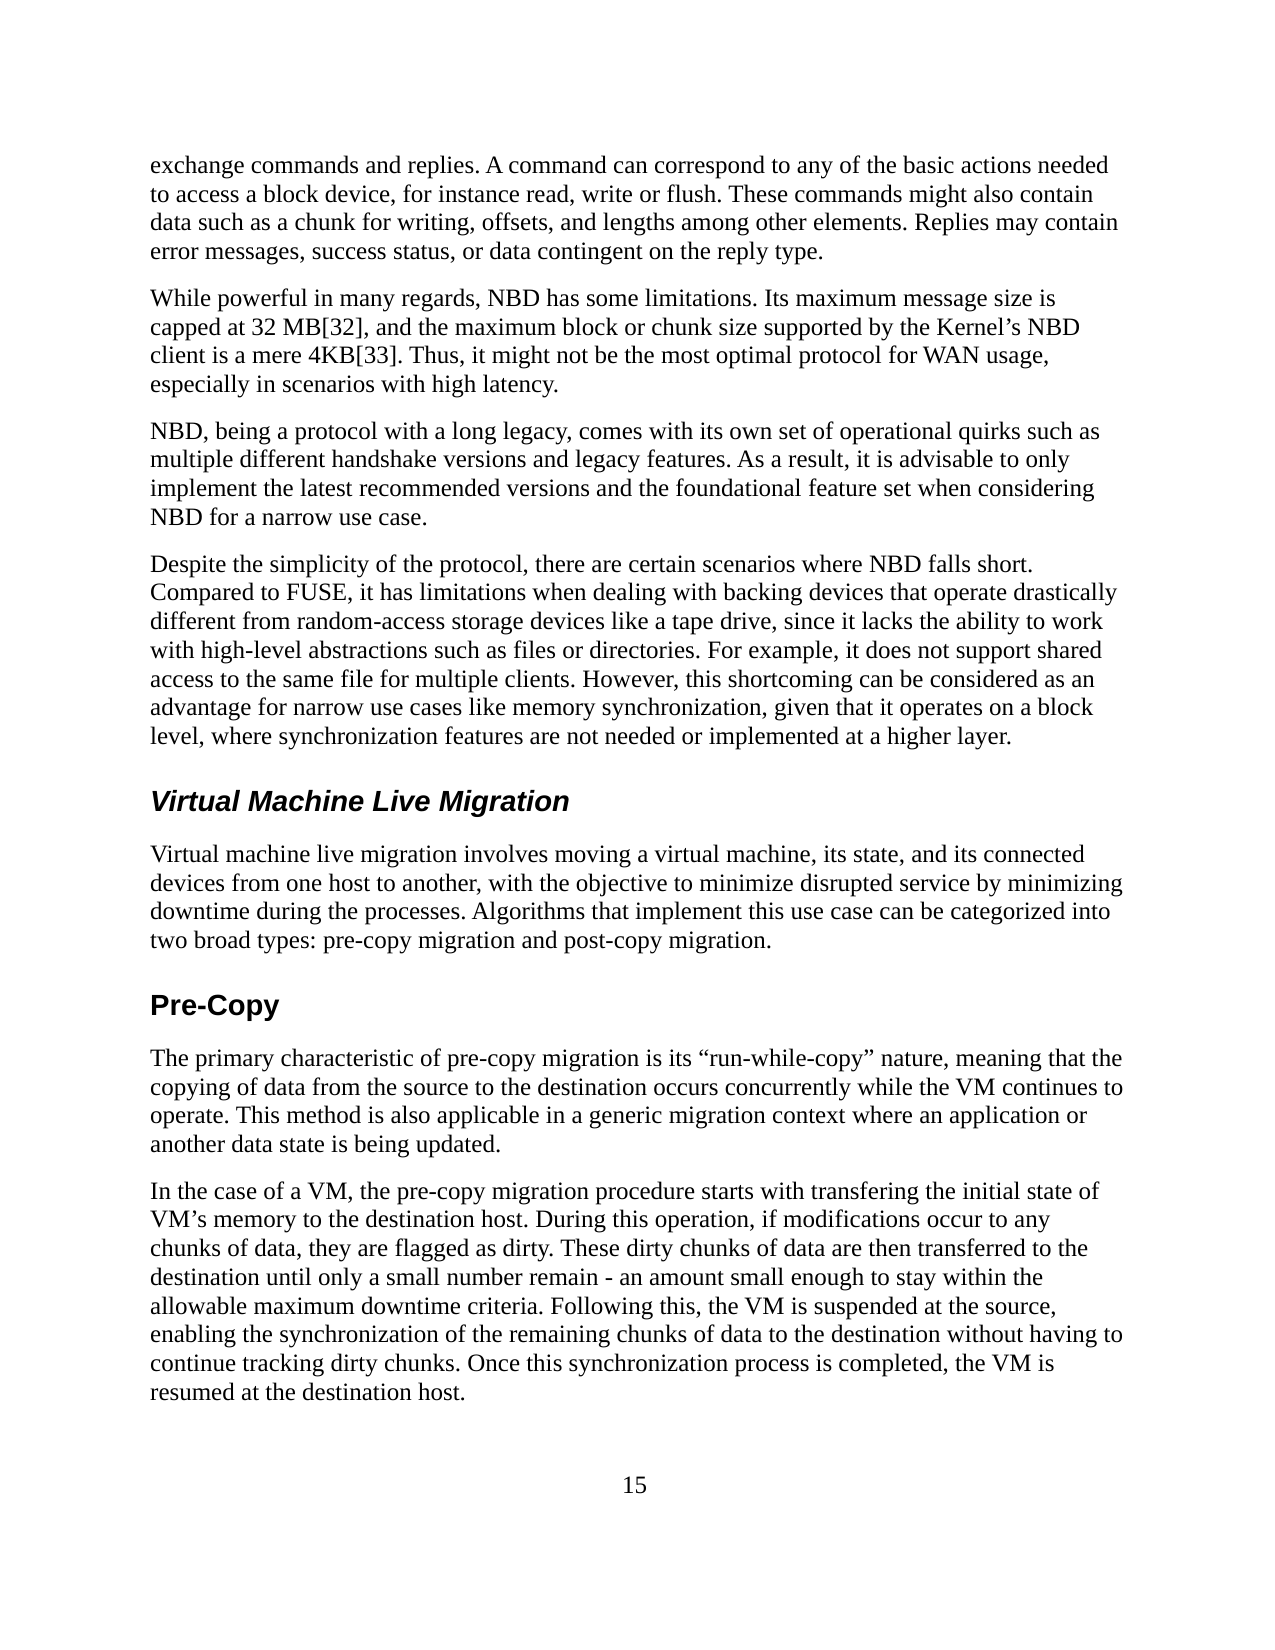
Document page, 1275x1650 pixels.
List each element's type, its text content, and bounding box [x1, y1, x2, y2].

text NBD, being a protocol with a long legacy, comes with its own set of operational quirks such as multiple different handshake versions and legacy features. As a result, it is advisable to only implement the latest recommended versions and the foundational feature set when considering NBD for a narrow use case. [150, 416, 1125, 531]
text Despite the simplicity of the protocol, there are certain scenarios where NBD falls short. Compared to FUSE, it has limitations when dealing with backing devices that operate drastically different from random-access storage devices like a tape drive, since it lacks the ability to work with high-level abstractions such as files or directories. For example, it does not support shared access to the same file for multiple clients. However, this shortcoming can be considered as an advantage for narrow use cases like memory synchronization, given that it operates on a block level, where synchronization features are not needed or implemented at a higher layer. [150, 549, 1125, 750]
text Virtual machine live migration involves moving a virtual machine, its state, and its connected devices from one host to another, with the objective to minimize disrupted service by minimizing downtime during the processes. Algorithms that implement this use case can be categorized into two broad types: pre-copy migration and post-copy migration. [150, 839, 1125, 954]
text In the case of a VM, the pre-copy migration procedure starts with transfering the initial state of VM’s memory to the destination host. During this operation, if modifications occur to any chunks of data, they are flagged as dirty. These dirty chunks of data are then transferred to the destination until only a small number remain - an amount small enough to stay within the allowable maximum downtime criteria. Following this, the VM is suspended at the source, enabling the synchronization of the remaining chunks of data to the destination without having to continue tracking dirty chunks. Once this synchronization process is completed, the VM is resumed at the destination host. [150, 1176, 1125, 1406]
subtitle Virtual Machine Live Migration [150, 784, 1125, 817]
subtitle Pre-Copy [150, 988, 1125, 1021]
text exchange commands and replies. A command can correspond to any of the basic actions needed to access a block device, for instance read, write or flush. These commands might also contain data such as a chunk for writing, offsets, and lengths among other elements. Replies may contain error messages, success status, or data contingent on the reply type. [150, 150, 1125, 265]
text The primary characteristic of pre-copy migration is its “run-while-copy” nature, meaning that the copying of data from the source to the destination occurs concurrently while the VM continues to operate. This method is also applicable in a generic migration context where an application or another data state is being updated. [150, 1043, 1125, 1158]
text While powerful in many regards, NBD has some limitations. Its maximum message size is capped at 32 MB[32], and the maximum block or chunk size supported by the Kernel’s NBD client is a mere 4KB[33]. Thus, it might not be the most optimal protocol for WAN usage, especially in scenarios with high latency. [150, 283, 1125, 398]
